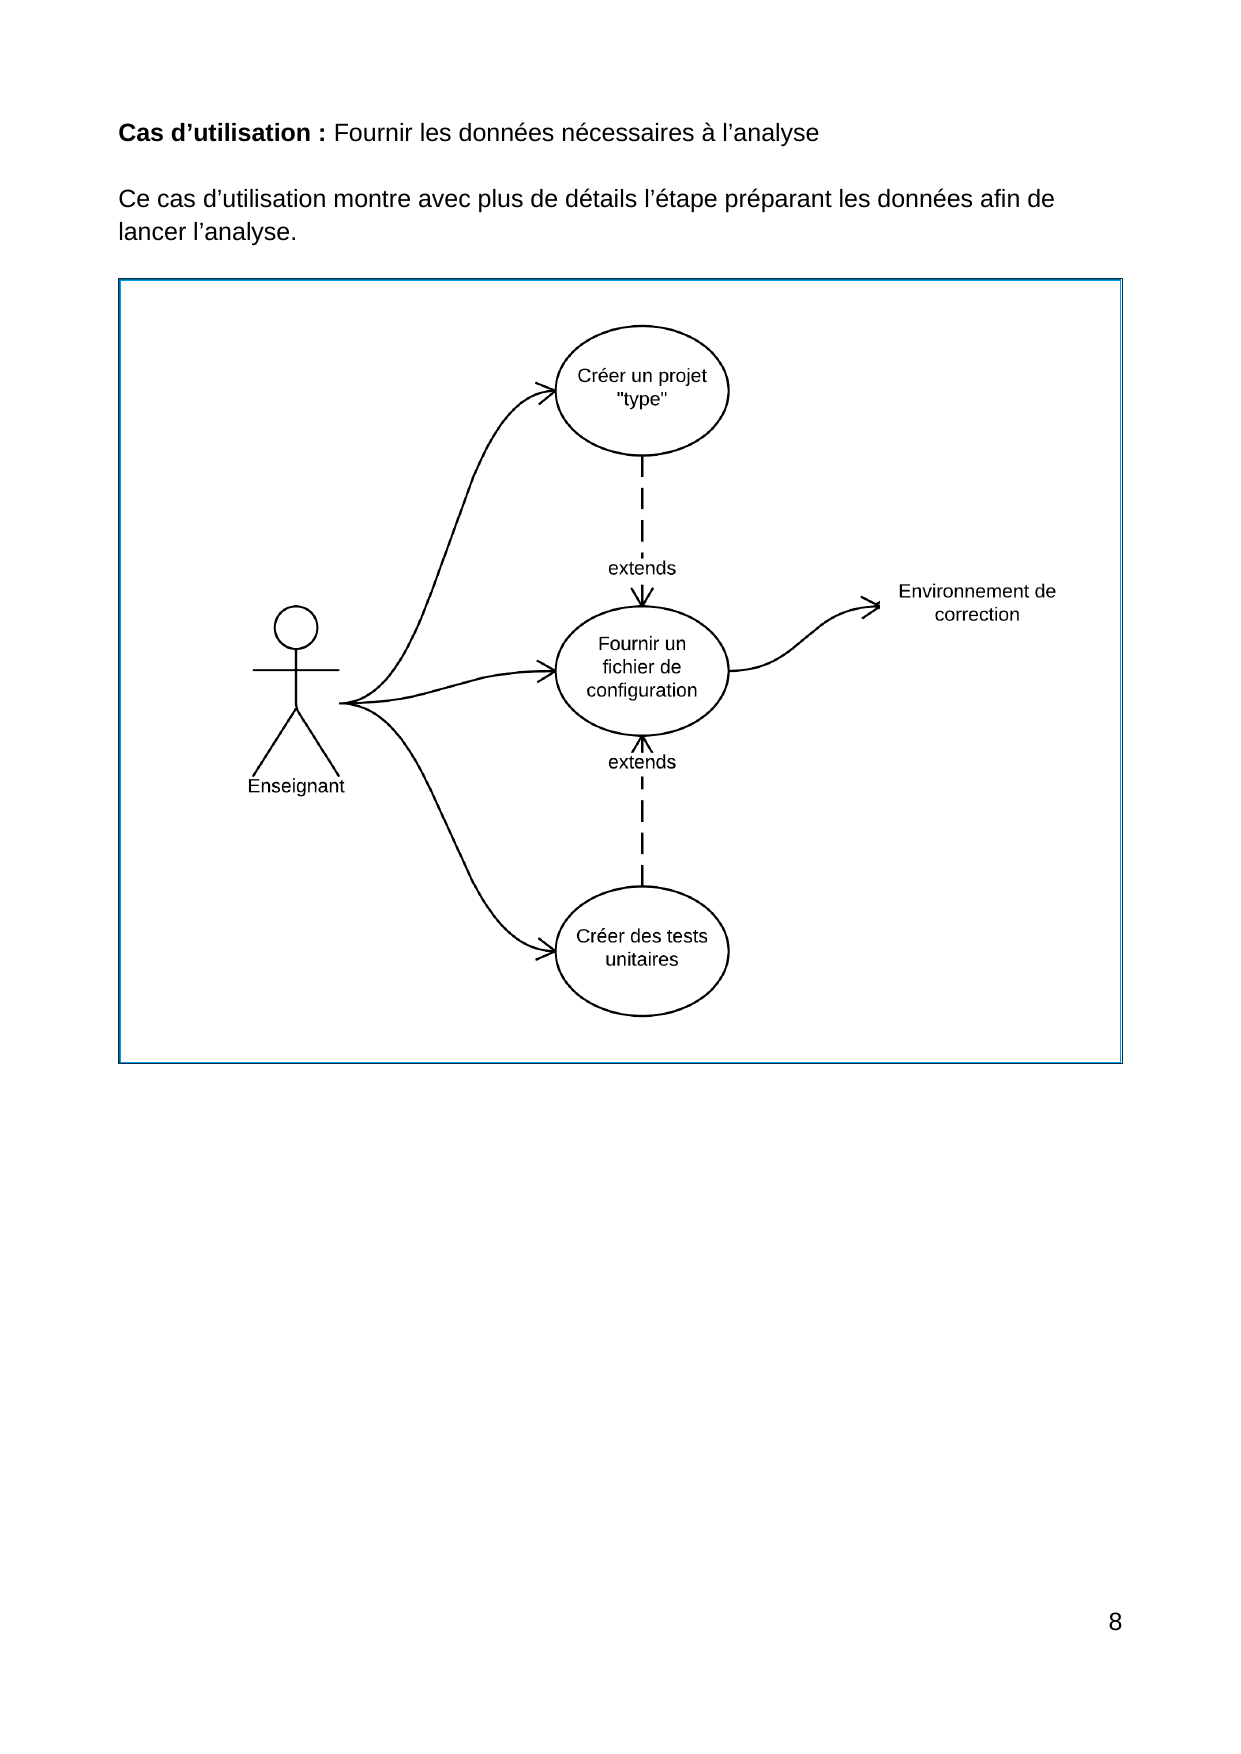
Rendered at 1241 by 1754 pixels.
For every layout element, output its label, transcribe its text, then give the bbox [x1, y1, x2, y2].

picture [123, 283, 1118, 1059]
text Cas d’utilisation : Fournir les données nécessaires à l’analyse [118, 118, 1122, 147]
text Ce cas d’utilisation montre avec plus de détails l’étape préparant les données afin de lancer l’analyse. [118, 184, 1122, 246]
text [121, 281, 1120, 1062]
